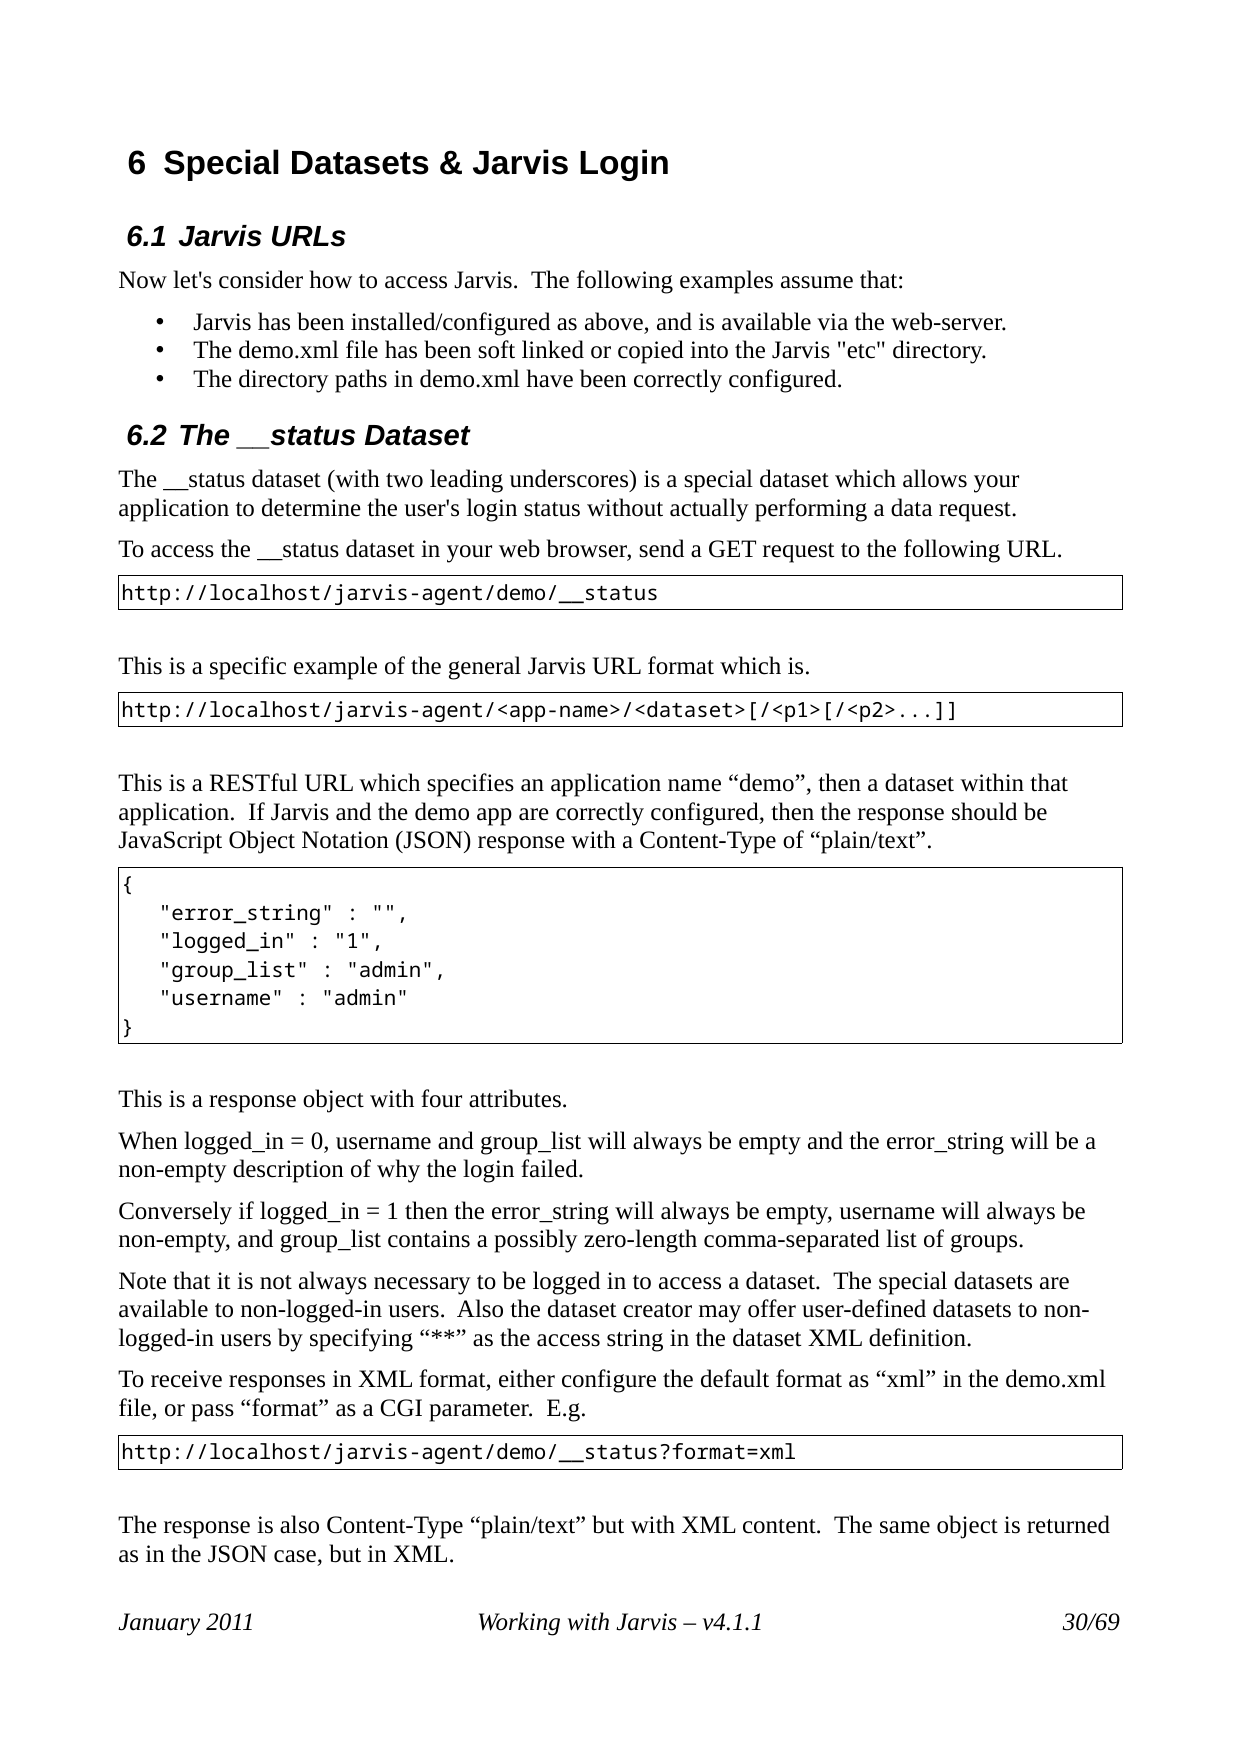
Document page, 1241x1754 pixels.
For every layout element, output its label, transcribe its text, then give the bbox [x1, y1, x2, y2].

text "logged_in" : "1", [119, 923, 1122, 952]
text When logged_in = 0, username and group_list will always be empty and the error_string will be a non-empty description of why the login failed. [118, 1126, 1122, 1183]
text http://localhost/jarvis-agent/demo/__status?format=xml [119, 1436, 1122, 1469]
text http://localhost/jarvis-agent/demo/__status [119, 576, 1122, 609]
subtitle The __status Dataset [118, 418, 1122, 451]
text "username" : "admin" [119, 980, 1122, 1009]
subtitle Jarvis URLs [118, 219, 1122, 253]
text To access the __status dataset in your web browser, send a GET request to the following URL. [118, 534, 1122, 563]
text This is a specific example of the general Jarvis URL format which is. [118, 651, 1122, 679]
text } [119, 1009, 1122, 1043]
text { [119, 868, 1122, 895]
text "group_list" : "admin", [119, 952, 1122, 980]
text Conversely if logged_in = 1 then the error_string will always be empty, username will always be non-empty, and group_list contains a possibly zero-length comma-separated list of groups. [118, 1196, 1122, 1253]
text This is a response object with four attributes. [118, 1084, 1122, 1113]
list The demo.xml file has been soft linked or copied into the Jarvis "etc" directory. [156, 335, 1122, 364]
text Now let's consider how to access Jarvis. The following examples assume that: [118, 265, 1122, 294]
text Note that it is not always necessary to be logged in to access a dataset. The special datasets are available to non-logged-in users. Also the dataset creator may offer user-defined datasets to non-logged-in users by specifying “**” as the access string in the dataset XML definition. [118, 1266, 1122, 1352]
list Jarvis has been installed/configured as above, and is available via the web-server. [156, 307, 1122, 335]
text This is a RESTful URL which specifies an application name “demo”, then a dataset within that application. If Jarvis and the demo app are correctly configured, then the response should be JavaScript Object Notation (JSON) response with a Content-Type of “plain/text”. [118, 768, 1122, 854]
text To receive responses in XML format, either configure the default format as “xml” in the demo.xml file, or pass “format” as a CGI parameter. E.g. [118, 1364, 1122, 1422]
subtitle Special Datasets & Jarvis Login [118, 143, 1122, 182]
list The directory paths in demo.xml have been correctly configured. [156, 364, 1122, 393]
text The response is also Content-Type “plain/text” but with XML content. The same object is returned as in the JSON case, but in XML. [118, 1510, 1122, 1568]
text http://localhost/jarvis-agent/<app-name>/<dataset>[/<p1>[/<p2>...]] [119, 693, 1122, 726]
text "error_string" : "", [119, 895, 1122, 923]
text The __status dataset (with two leading underscores) is a special dataset which allows your application to determine the user's login status without actually performing a data request. [118, 464, 1122, 521]
